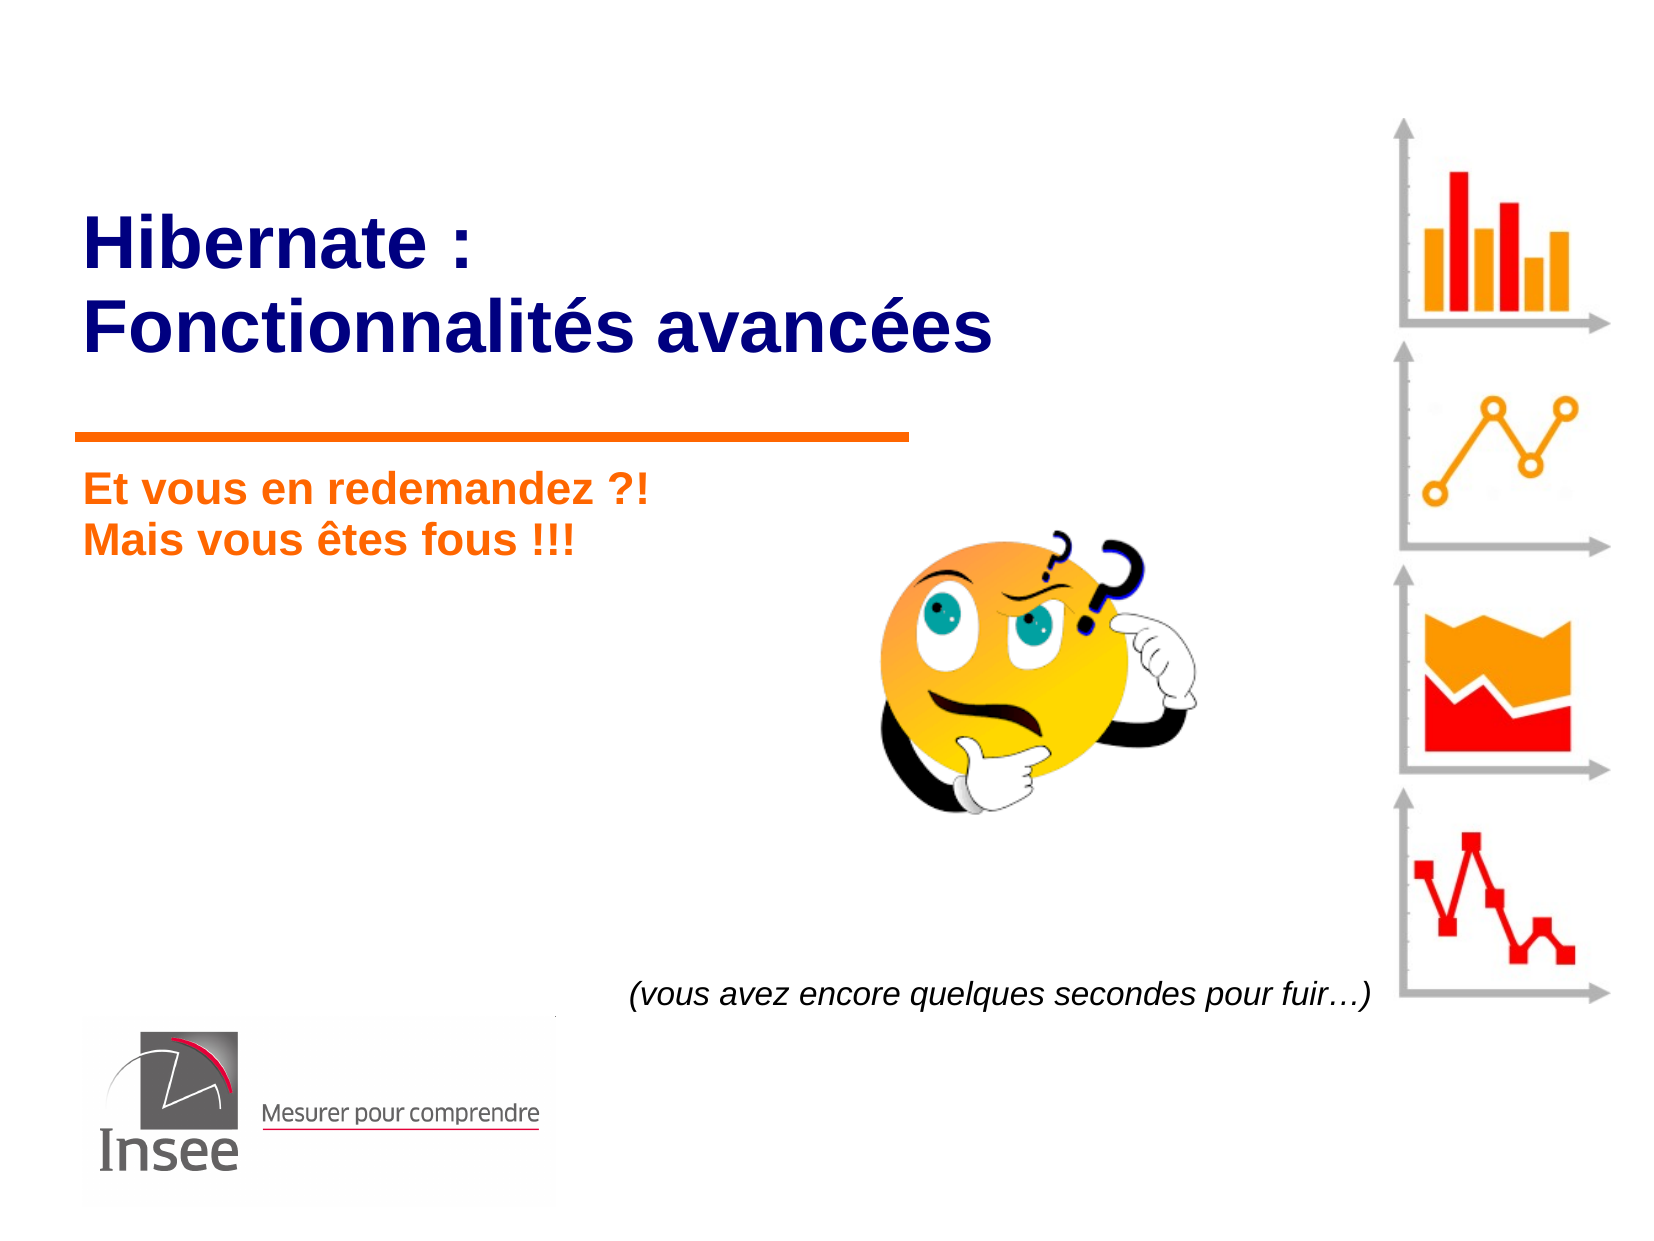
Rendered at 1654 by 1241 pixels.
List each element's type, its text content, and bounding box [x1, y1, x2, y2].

title Hibernate : Fonctionnalités avancées [82, 200, 1288, 453]
subtitle Et vous en redemandez ?! Mais vous êtes fous !!! [82, 461, 1075, 567]
picture [1393, 118, 1611, 1004]
picture [853, 498, 1205, 851]
text_box (vous avez encore quelques secondes pour fuir…) [614, 968, 1501, 1021]
picture [82, 1016, 556, 1207]
